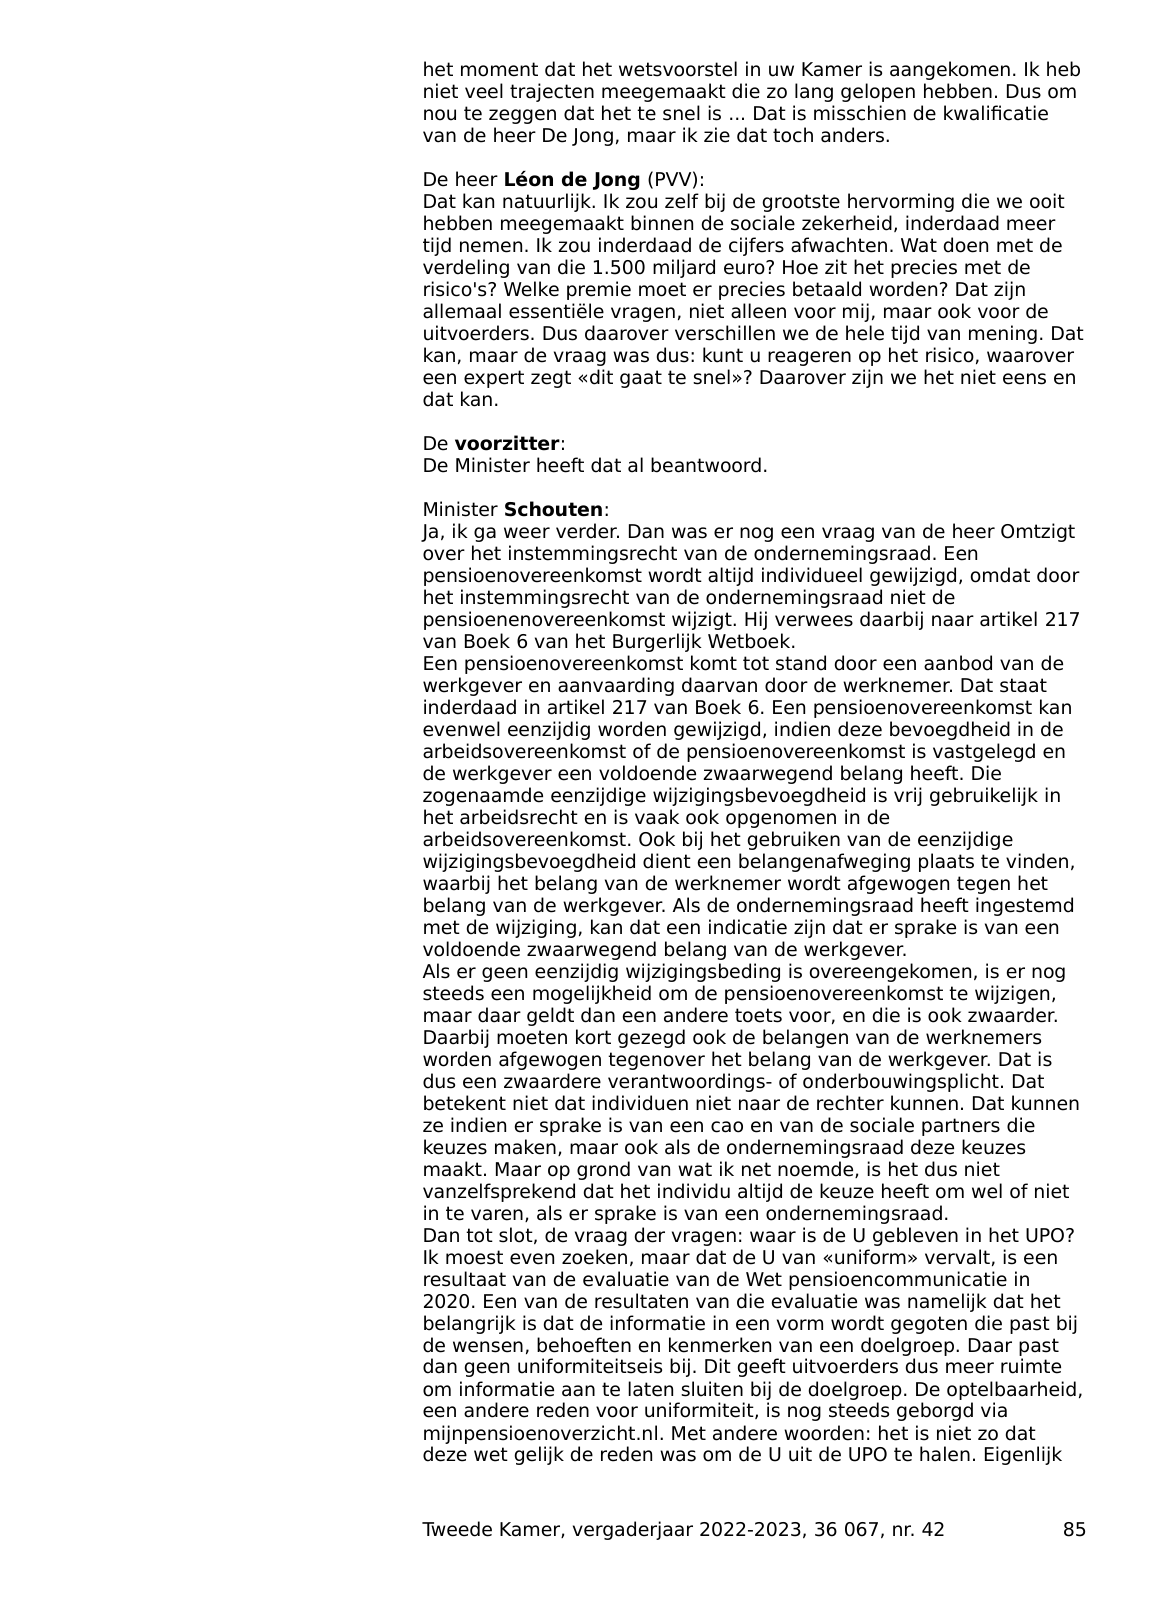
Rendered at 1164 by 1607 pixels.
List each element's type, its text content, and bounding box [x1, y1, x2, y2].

text Dan tot slot, de vraag der vragen: waar is de U gebleven in het UPO? Ik moest even zoeken, maar dat de U van «uniform» vervalt, is een resultaat van de evaluatie van de Wet pensioencommunicatie in 2020. Een van de resultaten van die evaluatie was namelijk dat het belangrijk is dat de informatie in een vorm wordt gegoten die past bij de wensen, behoeften en kenmerken van een doelgroep. Daar past dan geen uniformiteitseis bij. Dit geeft uitvoerders dus meer ruimte om informatie aan te laten sluiten bij de doelgroep. De optelbaarheid, een andere reden voor uniformiteit, is nog steeds geborgd via mijnpensioenoverzicht.nl. Met andere woorden: het is niet zo dat deze wet gelijk de reden was om de U uit de UPO te halen. Eigenlijk [422, 1224, 1087, 1466]
text Minister Schouten: [422, 499, 1087, 521]
text Ja, ik ga weer verder. Dan was er nog een vraag van de heer Omtzigt over het instemmingsrecht van de ondernemingsraad. Een pensioenovereenkomst wordt altijd individueel gewijzigd, omdat door het instemmingsrecht van de ondernemingsraad niet de pensioenenovereenkomst wijzigt. Hij verwees daarbij naar artikel 217 van Boek 6 van het Burgerlijk Wetboek. [422, 521, 1087, 653]
text Een pensioenovereenkomst komt tot stand door een aanbod van de werkgever en aanvaarding daarvan door de werknemer. Dat staat inderdaad in artikel 217 van Boek 6. Een pensioenovereenkomst kan evenwel eenzijdig worden gewijzigd, indien deze bevoegdheid in de arbeidsovereenkomst of de pensioenovereenkomst is vastgelegd en de werkgever een voldoende zwaarwegend belang heeft. Die zogenaamde eenzijdige wijzigingsbevoegdheid is vrij gebruikelijk in het arbeidsrecht en is vaak ook opgenomen in de arbeidsovereenkomst. Ook bij het gebruiken van de eenzijdige wijzigingsbevoegdheid dient een belangenafweging plaats te vinden, waarbij het belang van de werknemer wordt afgewogen tegen het belang van de werkgever. Als de ondernemingsraad heeft ingestemd met de wijziging, kan dat een indicatie zijn dat er sprake is van een voldoende zwaarwegend belang van de werkgever. [422, 653, 1087, 961]
text het moment dat het wetsvoorstel in uw Kamer is aangekomen. Ik heb niet veel trajecten meegemaakt die zo lang gelopen hebben. Dus om nou te zeggen dat het te snel is ... Dat is misschien de kwalificatie van de heer De Jong, maar ik zie dat toch anders. [422, 59, 1087, 147]
text De Minister heeft dat al beantwoord. [422, 455, 1087, 477]
text Dat kan natuurlijk. Ik zou zelf bij de grootste hervorming die we ooit hebben meegemaakt binnen de sociale zekerheid, inderdaad meer tijd nemen. Ik zou inderdaad de cijfers afwachten. Wat doen met de verdeling van die 1.500 miljard euro? Hoe zit het precies met de risico's? Welke premie moet er precies betaald worden? Dat zijn allemaal essentiële vragen, niet alleen voor mij, maar ook voor de uitvoerders. Dus daarover verschillen we de hele tijd van mening. Dat kan, maar de vraag was dus: kunt u reageren op het risico, waarover een expert zegt «dit gaat te snel»? Daarover zijn we het niet eens en dat kan. [422, 191, 1087, 411]
text De heer Léon de Jong (PVV): [422, 169, 1087, 191]
text Als er geen eenzijdig wijzigingsbeding is overeengekomen, is er nog steeds een mogelijkheid om de pensioenovereenkomst te wijzigen, maar daar geldt dan een andere toets voor, en die is ook zwaarder. Daarbij moeten kort gezegd ook de belangen van de werknemers worden afgewogen tegenover het belang van de werkgever. Dat is dus een zwaardere verantwoordings- of onderbouwingsplicht. Dat betekent niet dat individuen niet naar de rechter kunnen. Dat kunnen ze indien er sprake is van een cao en van de sociale partners die keuzes maken, maar ook als de ondernemingsraad deze keuzes maakt. Maar op grond van wat ik net noemde, is het dus niet vanzelfsprekend dat het individu altijd de keuze heeft om wel of niet in te varen, als er sprake is van een ondernemingsraad. [422, 961, 1087, 1224]
text De voorzitter: [422, 433, 1087, 455]
